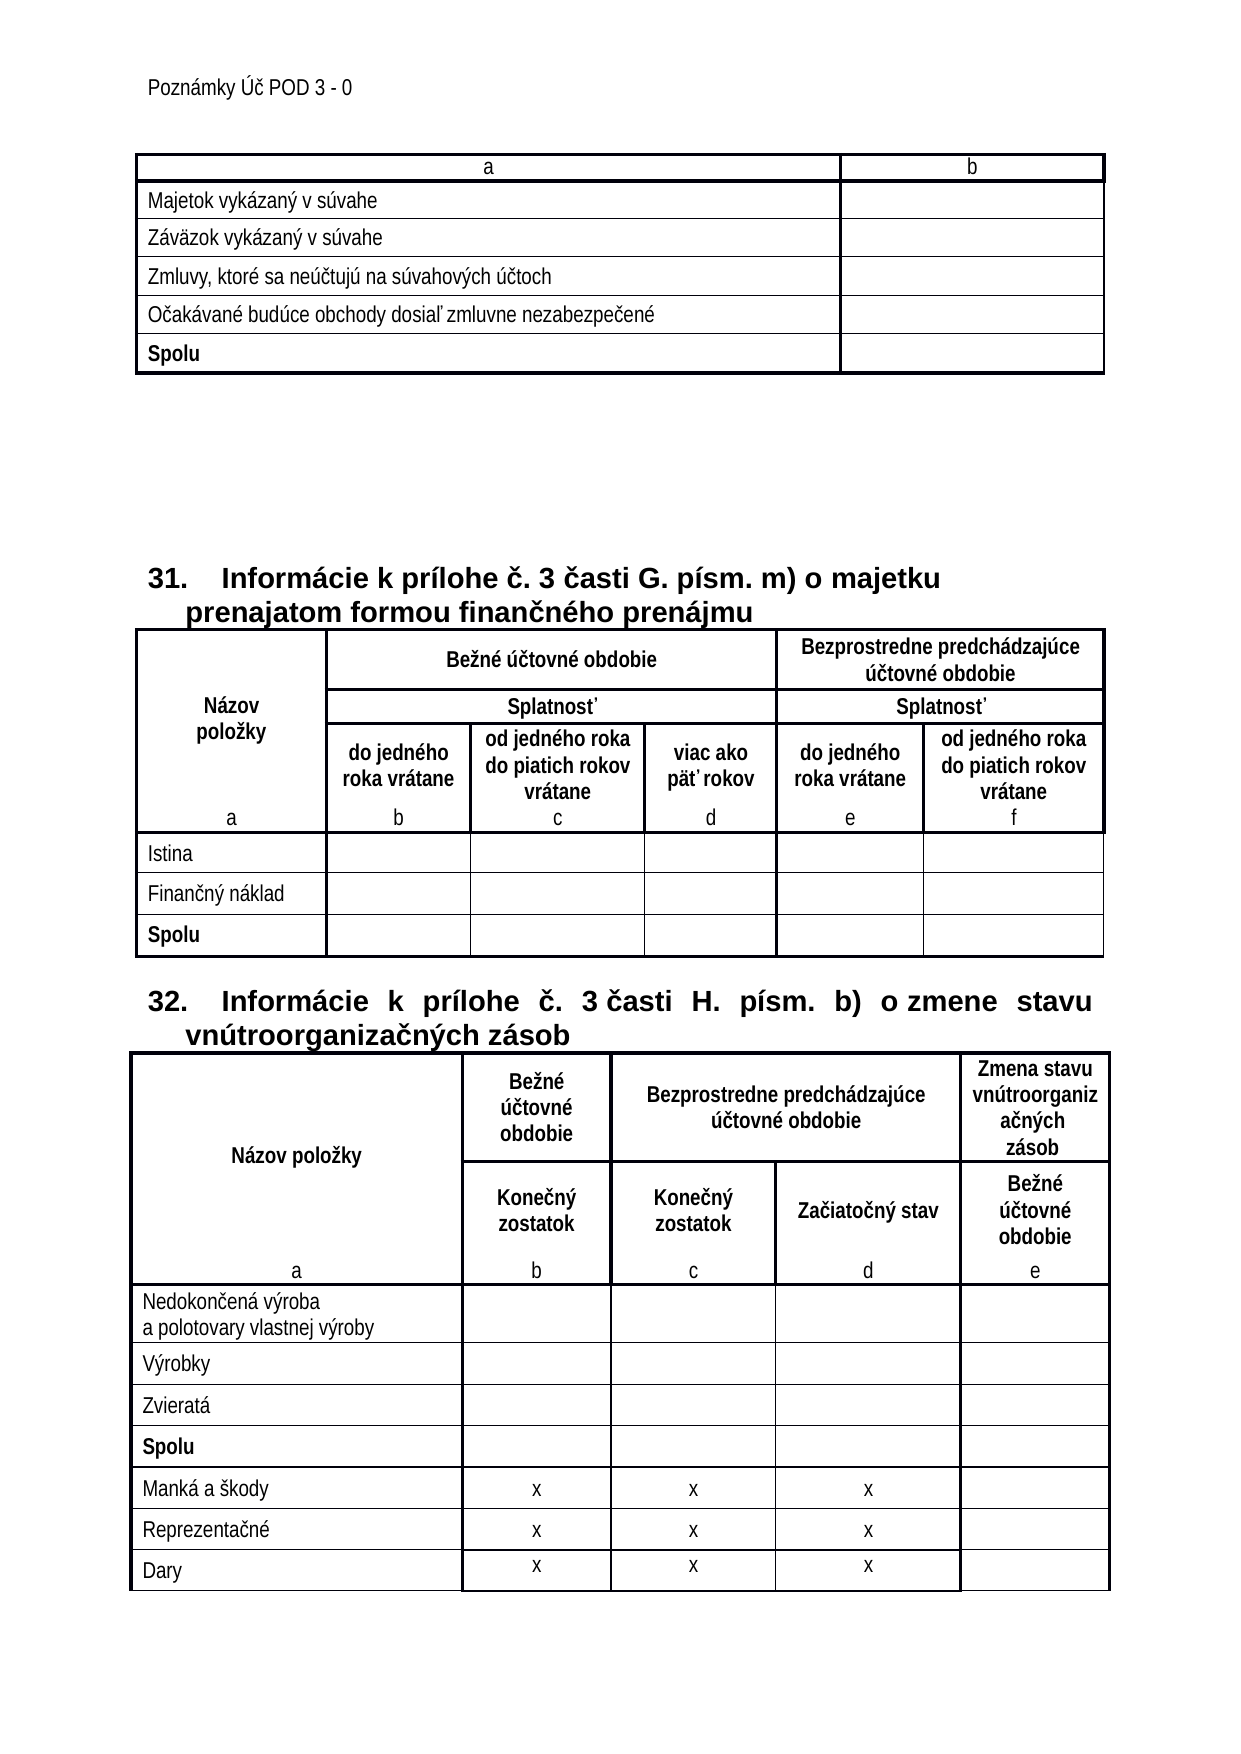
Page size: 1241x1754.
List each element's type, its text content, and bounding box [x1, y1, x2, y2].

table_cell x [464, 1468, 610, 1508]
title Informácie k prílohe č. 3 časti H. písm. b) o zmene stavu vnútroorganizačných zásob [148, 984, 1093, 1051]
table_cell [464, 1426, 610, 1466]
table_cell Konečný zostatok [464, 1163, 609, 1257]
table_header Bezprostredne predchádzajúce účtovné obdobie [778, 631, 1102, 688]
table_cell d [646, 804, 775, 831]
table_cell Splatnosť [778, 691, 1102, 722]
table_cell od jedného roka do piatich rokov vrátane [472, 725, 643, 804]
table_cell [612, 1385, 775, 1425]
table_cell [962, 1343, 1108, 1383]
table_cell [776, 1343, 959, 1383]
table_cell Začiatočný stav [777, 1163, 959, 1257]
table_cell Splatnosť [328, 691, 775, 722]
table_cell x [612, 1468, 775, 1508]
table_cell Konečný zostatok [613, 1163, 774, 1257]
table_cell [612, 1426, 775, 1466]
table_cell [924, 915, 1103, 955]
table_cell x [776, 1468, 959, 1508]
table_cell [962, 1385, 1108, 1425]
table_cell [471, 915, 644, 955]
table_cell Majetok vykázaný v súvahe [138, 183, 839, 218]
table_cell a [138, 156, 839, 179]
table_cell x [612, 1509, 775, 1549]
table_cell Zmluvy, ktoré sa neúčtujú na súvahových účtoch [138, 257, 839, 294]
table_cell [776, 1286, 959, 1342]
table_cell Manká a škody [133, 1468, 461, 1508]
table_cell [645, 915, 775, 955]
table_cell x [776, 1551, 959, 1590]
table_cell [962, 1286, 1108, 1342]
table_header Zmena stavu vnútroorganizačných zásob [962, 1055, 1108, 1160]
table_cell [612, 1343, 775, 1383]
table_cell [464, 1286, 610, 1342]
table_cell [645, 834, 775, 872]
table_cell od jedného roka do piatich rokov vrátane [925, 725, 1102, 804]
table_cell b [842, 156, 1102, 179]
table_cell viac ako päť rokov [646, 725, 775, 804]
table_cell [778, 873, 923, 913]
table_cell [924, 834, 1103, 872]
table_cell Nedokončená výroba a polotovary vlastnej výroby [133, 1286, 461, 1342]
table_cell d [777, 1257, 959, 1283]
table_cell [328, 873, 470, 913]
table_cell [776, 1426, 959, 1466]
table_cell [464, 1343, 610, 1383]
table_cell x [464, 1551, 610, 1590]
table_cell b [464, 1257, 609, 1283]
table_cell c [472, 804, 643, 831]
table_cell Dary [133, 1550, 461, 1590]
table_cell x [776, 1509, 959, 1549]
table_cell Spolu [138, 915, 325, 955]
table_cell Záväzok vykázaný v súvahe [138, 219, 839, 256]
table_cell a [133, 1257, 461, 1283]
table_cell Výrobky [133, 1343, 461, 1383]
table_cell Istina [138, 834, 325, 872]
table_cell c [613, 1257, 774, 1283]
table_cell [962, 1468, 1108, 1508]
table_header Bežné účtovné obdobie [328, 631, 775, 688]
table_cell do jedného roka vrátane [778, 725, 922, 804]
table_cell [778, 915, 923, 955]
table_cell [962, 1426, 1108, 1466]
table_cell do jedného roka vrátane [328, 725, 469, 804]
table_cell e [778, 804, 922, 831]
table_cell [842, 219, 1103, 256]
table_cell [471, 873, 644, 913]
table_cell [842, 334, 1103, 371]
table_cell [776, 1385, 959, 1425]
table_cell [328, 915, 470, 955]
table_cell Finančný náklad [138, 873, 325, 913]
table_header Názov položky [138, 631, 325, 804]
table_cell [924, 873, 1103, 913]
table_cell Spolu [133, 1426, 461, 1466]
table_header Bezprostredne predchádzajúce účtovné obdobie [613, 1055, 959, 1160]
table_cell [962, 1550, 1108, 1590]
table_cell [471, 834, 644, 872]
table_cell [842, 183, 1103, 218]
table_cell Zvieratá [133, 1385, 461, 1425]
table_cell e [962, 1257, 1108, 1283]
table_cell [842, 296, 1103, 333]
table_header Bežné účtovné obdobie [464, 1055, 609, 1160]
table_cell x [612, 1551, 775, 1590]
table_cell [962, 1509, 1108, 1549]
table_header Názov položky [133, 1055, 461, 1257]
table_cell x [464, 1509, 610, 1549]
table_cell Očakávané budúce obchody dosiaľ zmluvne nezabezpečené [138, 296, 839, 333]
table_cell [842, 257, 1103, 294]
table_cell Reprezentačné [133, 1509, 461, 1549]
table_cell f [925, 804, 1102, 831]
table_cell Spolu [138, 334, 839, 371]
table_cell [464, 1385, 610, 1425]
table_cell b [328, 804, 469, 831]
title Informácie k prílohe č. 3 časti G. písm. m) o majetku prenajatom formou finančného prenájmu [148, 561, 1093, 628]
table_cell [645, 873, 775, 913]
table_cell [612, 1286, 775, 1342]
table_cell [328, 834, 470, 872]
table_cell Bežné účtovné obdobie [962, 1163, 1108, 1257]
table_cell [778, 834, 923, 872]
table_cell a [138, 804, 325, 831]
